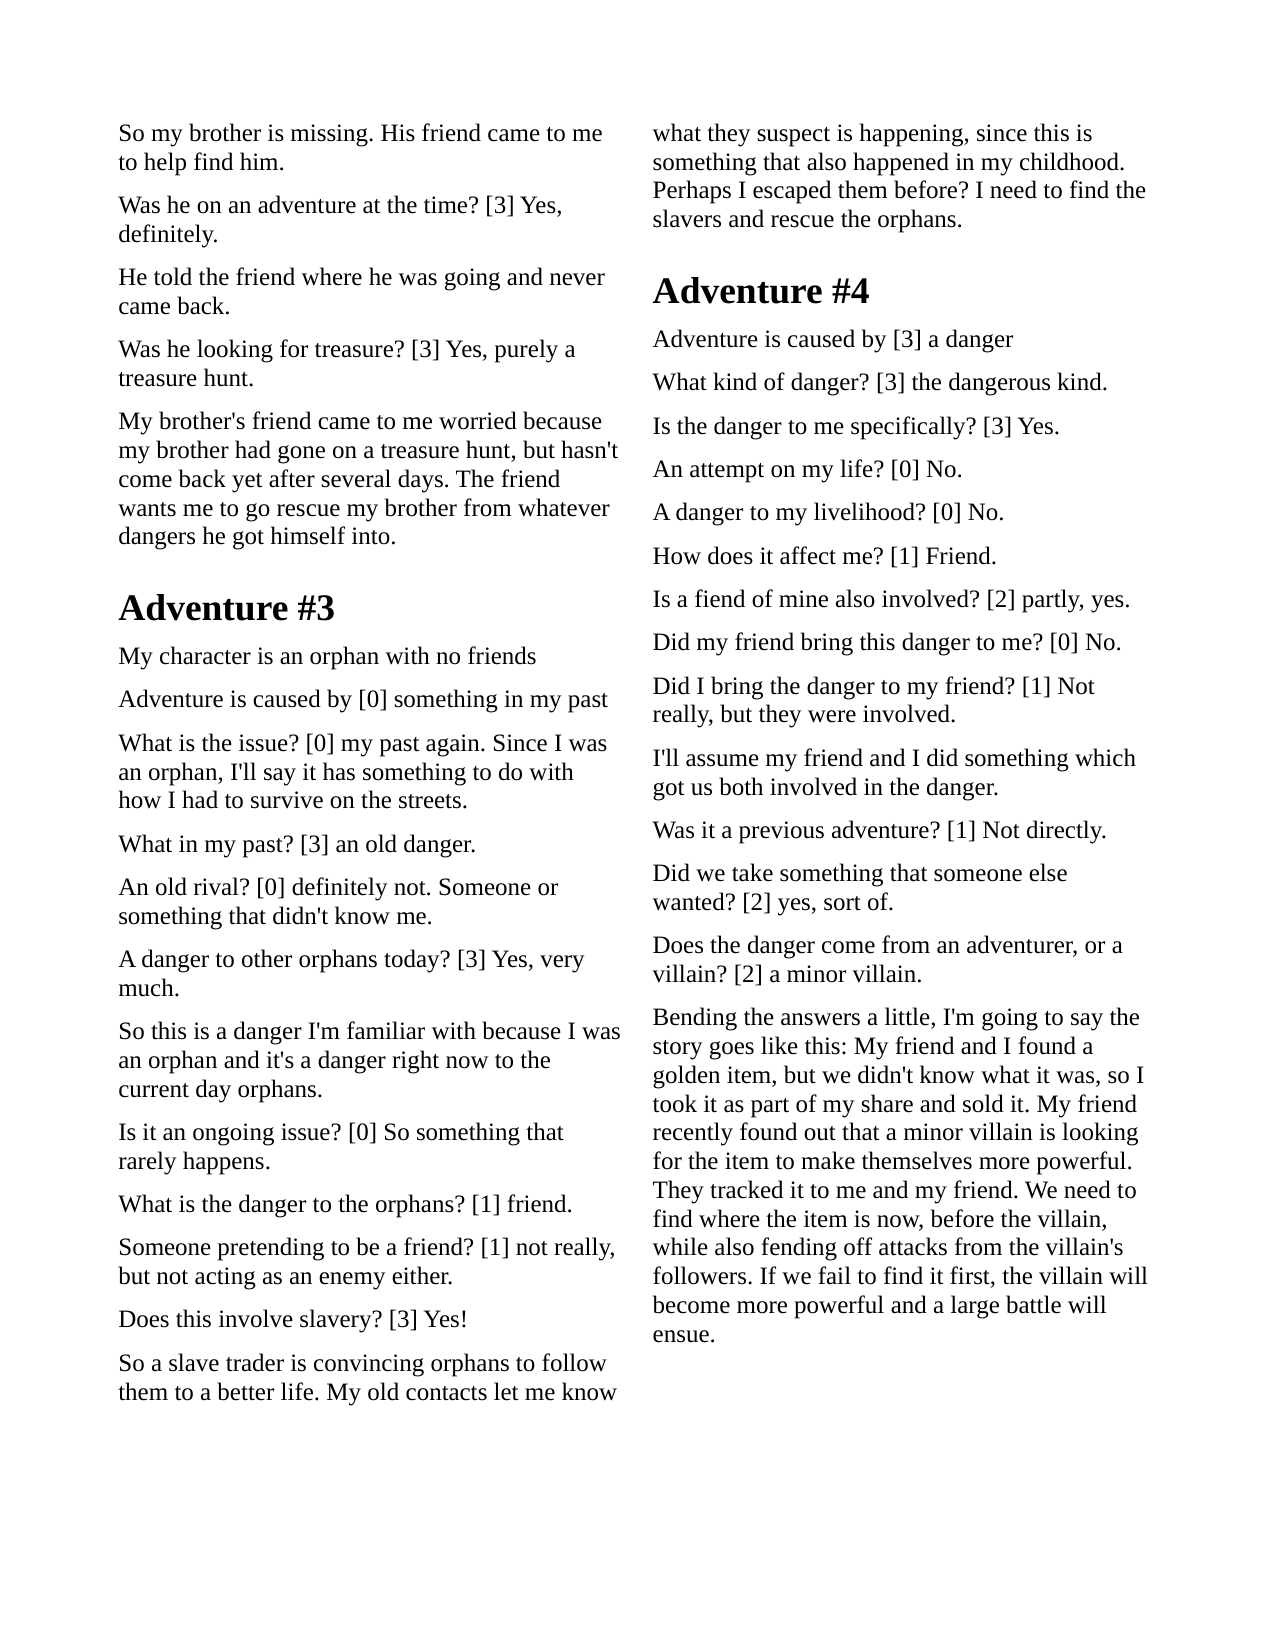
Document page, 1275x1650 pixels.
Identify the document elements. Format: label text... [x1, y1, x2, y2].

text Bending the answers a little, I'm going to say the story goes like this: My friend and I found a golden item, but we didn't know what it was, so I took it as part of my share and sold it. My friend recently found out that a minor villain is looking for the item to make themselves more powerful. They tracked it to me and my friend. We need to find where the item is now, before the villain, while also fending off attacks from the villain's followers. If we fail to find it first, the villain will become more powerful and a large battle will ensue. [652, 1002, 1157, 1347]
text Is the danger to me specifically? [3] Yes. [652, 411, 1157, 439]
text A danger to my livelihood? [0] No. [652, 497, 1157, 526]
text He told the friend where he was going and never came back. [118, 262, 622, 320]
text What in my past? [3] an old danger. [118, 829, 622, 857]
text Was he on an adventure at the time? [3] Yes, definitely. [118, 190, 622, 248]
text So this is a danger I'm familiar with because I was an orphan and it's a danger right now to the current day orphans. [118, 1016, 622, 1102]
text What kind of danger? [3] the dangerous kind. [652, 367, 1157, 396]
text Is a fiend of mine also involved? [2] partly, yes. [652, 584, 1157, 613]
text My brother's friend came to me worried because my brother had gone on a treasure hunt, but hasn't come back yet after several days. The friend wants me to go rescue my brother from whatever dangers he got himself into. [118, 406, 622, 550]
text I'll assume my friend and I did something which got us both involved in the danger. [652, 743, 1157, 800]
text Did we take something that someone else wanted? [2] yes, sort of. [652, 858, 1157, 916]
text Adventure is caused by [0] something in my past [118, 684, 622, 713]
text So my brother is missing. His friend came to me to help find him. [118, 118, 622, 176]
text So a slave trader is convincing orphans to follow them to a better life. My old contacts let me know [118, 1348, 622, 1405]
text An old rival? [0] definitely not. Someone or something that didn't know me. [118, 872, 622, 929]
text Does the danger come from an adventurer, or a villain? [2] a minor villain. [652, 930, 1157, 988]
subtitle Adventure #3 [118, 586, 622, 629]
subtitle Adventure #4 [652, 268, 1157, 312]
text Is it an ongoing issue? [0] So something that rarely happens. [118, 1117, 622, 1174]
text A danger to other orphans today? [3] Yes, very much. [118, 944, 622, 1002]
text Was it a previous adventure? [1] Not directly. [652, 815, 1157, 844]
text What is the danger to the orphans? [1] friend. [118, 1189, 622, 1218]
text An attempt on my life? [0] No. [652, 454, 1157, 483]
text How does it affect me? [1] Friend. [652, 541, 1157, 569]
text Did I bring the danger to my friend? [1] Not really, but they were involved. [652, 671, 1157, 728]
text Was he looking for treasure? [3] Yes, purely a treasure hunt. [118, 334, 622, 392]
text Did my friend bring this danger to me? [0] No. [652, 627, 1157, 656]
text Does this involve slavery? [3] Yes! [118, 1304, 622, 1333]
text My character is an orphan with no friends [118, 641, 622, 670]
text what they suspect is happening, since this is something that also happened in my childhood. Perhaps I escaped them before? I need to find the slavers and rescue the orphans. [652, 118, 1157, 233]
text Adventure is caused by [3] a danger [652, 324, 1157, 353]
text Someone pretending to be a friend? [1] not really, but not acting as an enemy either. [118, 1232, 622, 1290]
text What is the issue? [0] my past again. Since I was an orphan, I'll say it has something to do with how I had to survive on the streets. [118, 728, 622, 814]
